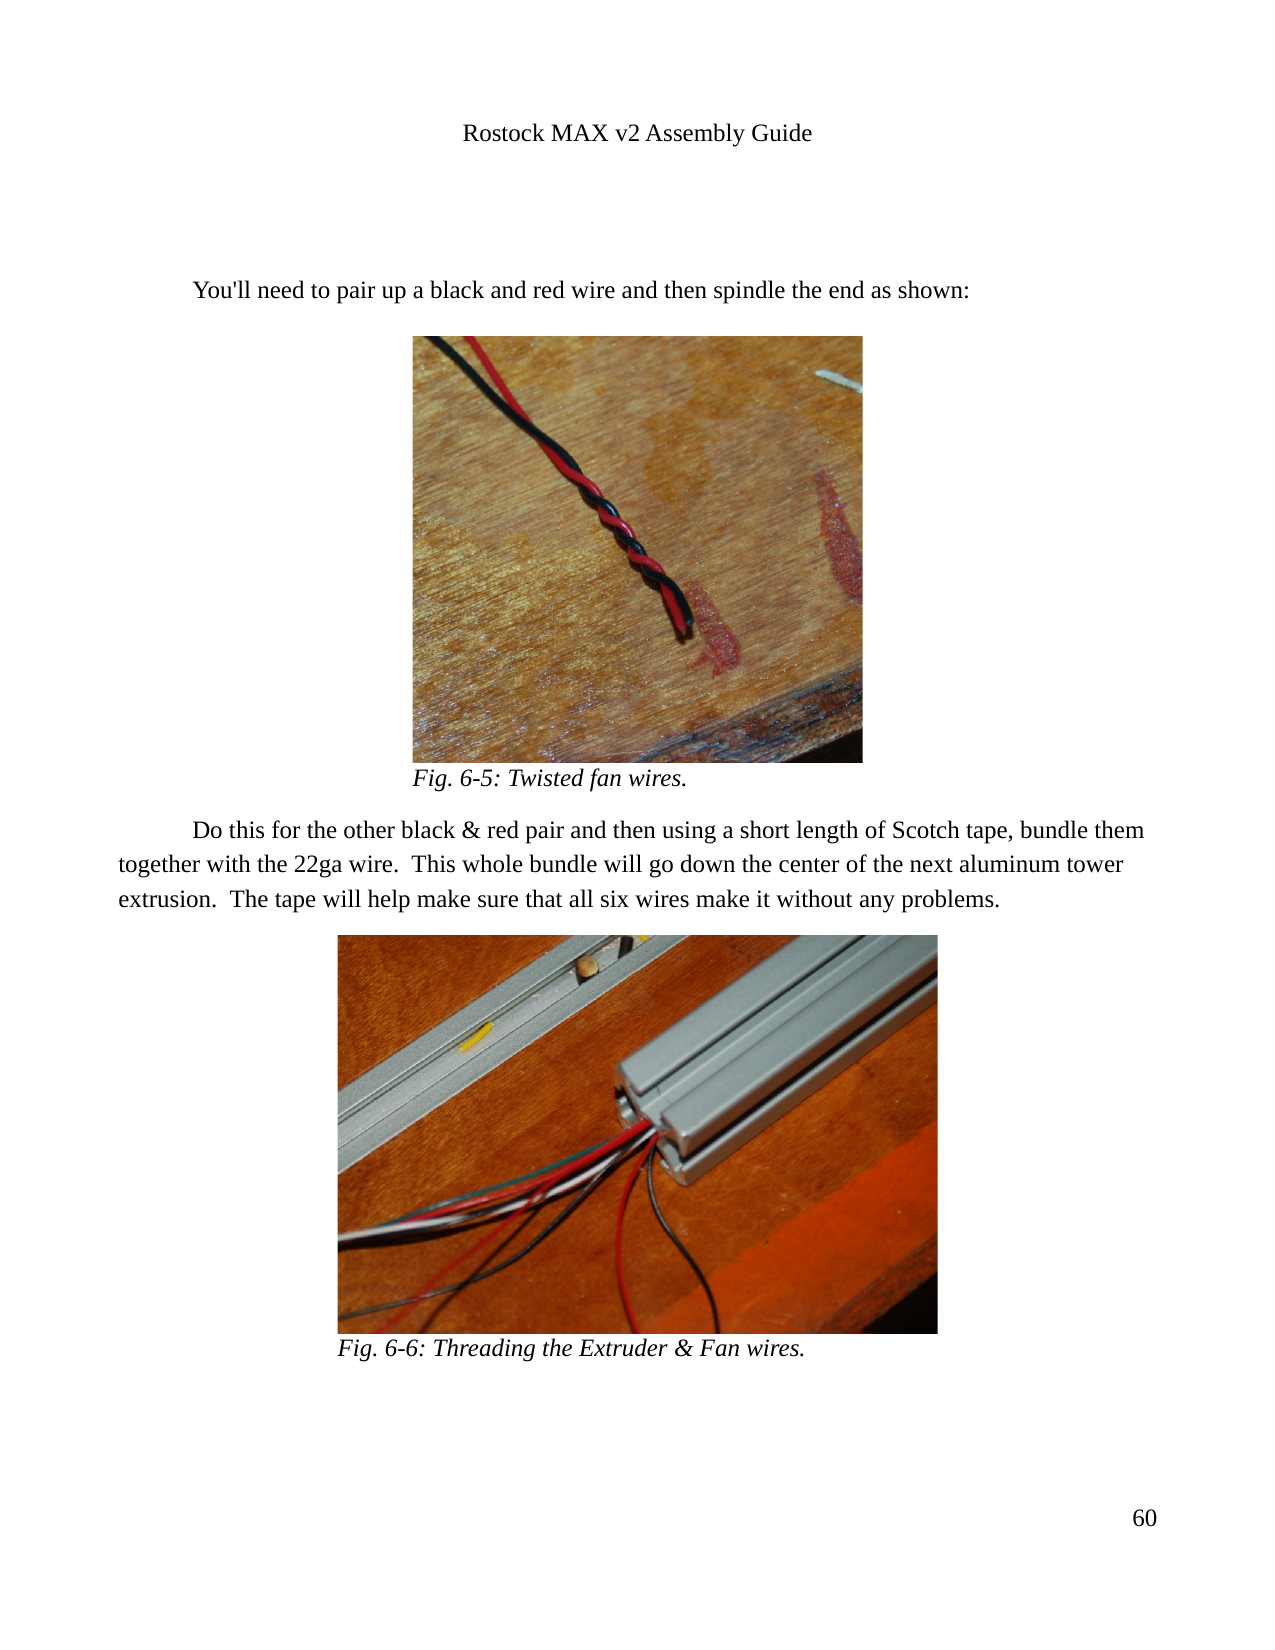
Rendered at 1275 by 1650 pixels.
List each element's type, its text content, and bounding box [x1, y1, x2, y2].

text You'll need to pair up a black and red wire and then spindle the end as shown: [118, 275, 1157, 304]
picture [412, 336, 863, 763]
text Fig. 6-5: Twisted fan wires. [412, 763, 862, 791]
text Do this for the other black & red pair and then using a short length of Scotch tape, bundle them together with the 22ga wire. This whole bundle will go down the center of the next aluminum tower extrusion. The tape will help make sure that all six wires make it without any problems. [118, 815, 1157, 912]
picture [337, 935, 938, 1334]
text Fig. 6-6: Threading the Extruder & Fan wires. [337, 1334, 937, 1362]
